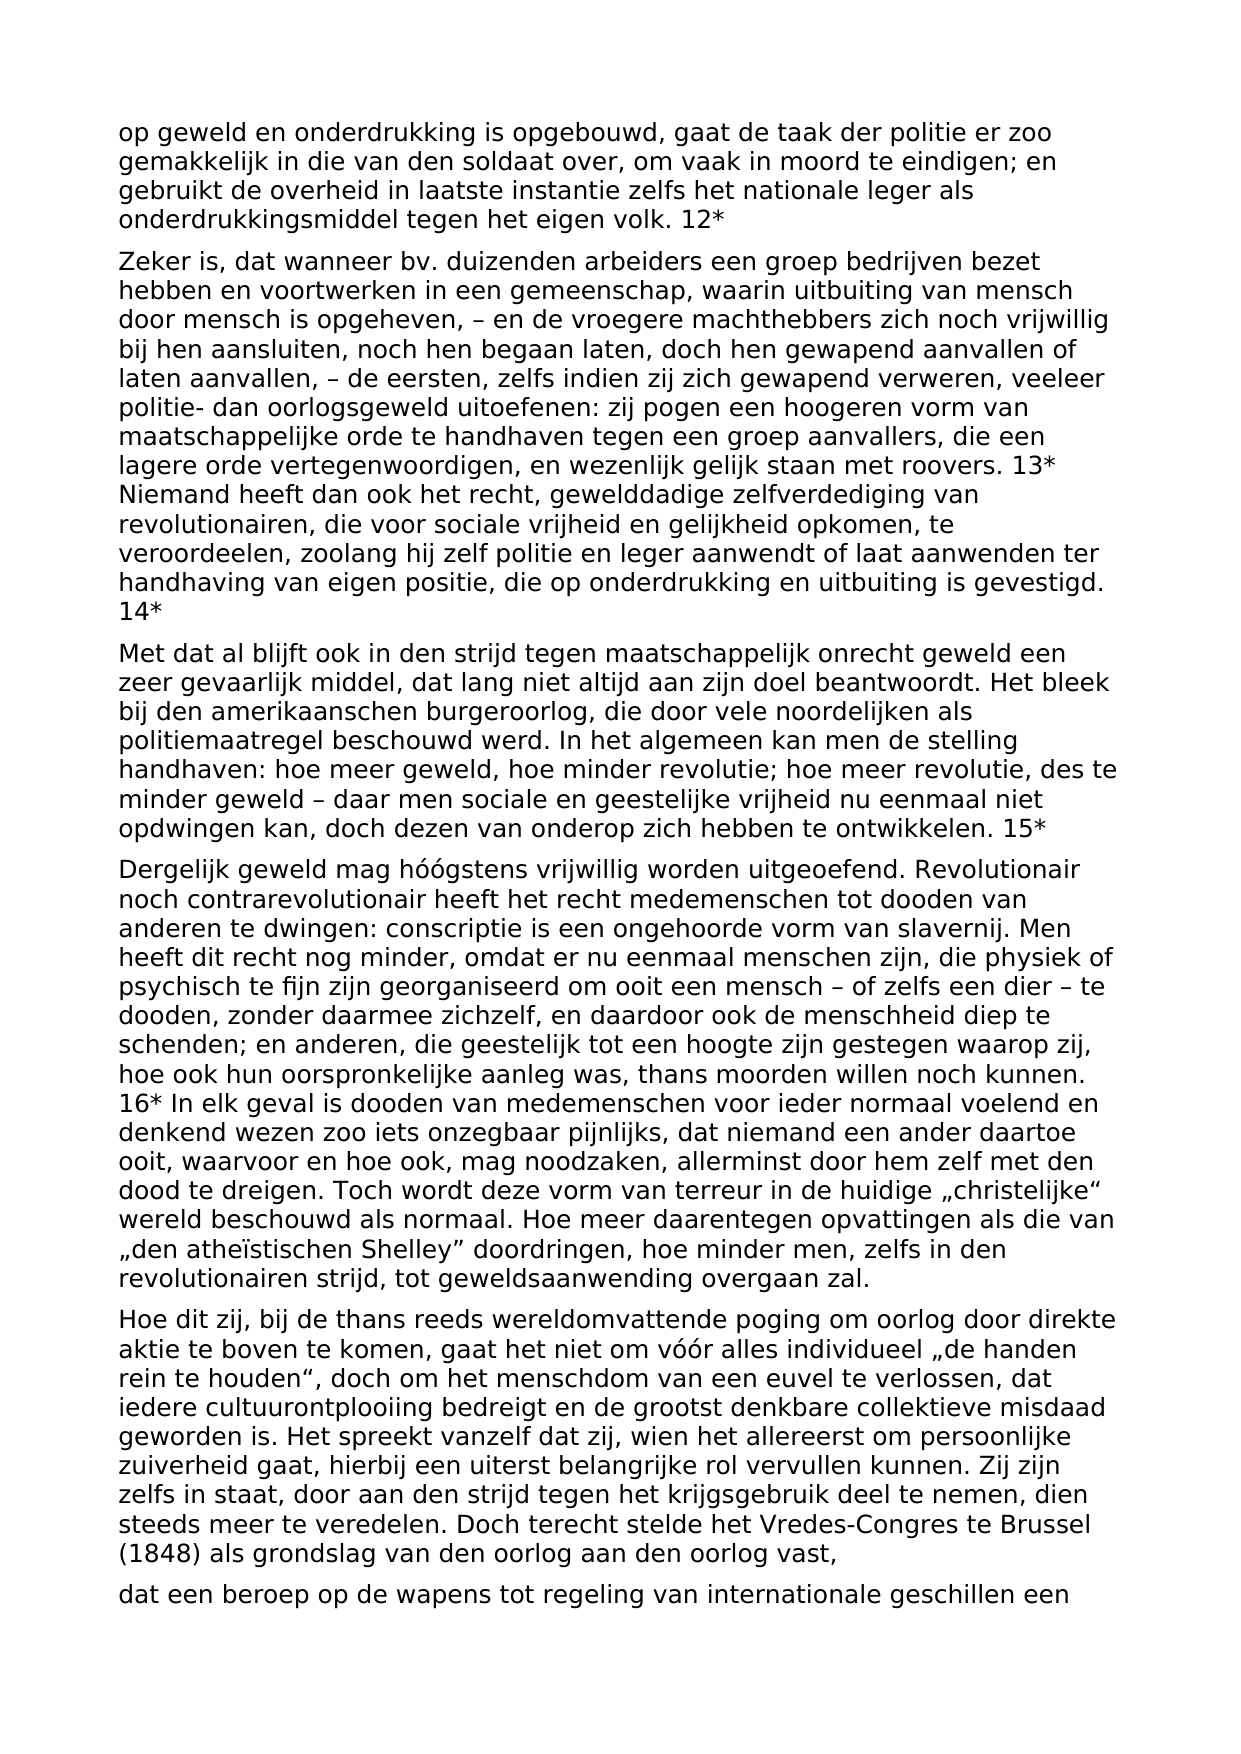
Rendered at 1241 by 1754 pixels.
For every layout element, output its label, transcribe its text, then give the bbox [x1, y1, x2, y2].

text dat een beroep op de wapens tot regeling van internationale geschillen een [118, 1581, 1122, 1610]
text Dergelijk geweld mag hóógstens vrijwillig worden uitgeoefend. Revolutionair noch contrarevolutionair heeft het recht medemenschen tot dooden van anderen te dwingen: conscriptie is een ongehoorde vorm van slavernij. Men heeft dit recht nog minder, omdat er nu eenmaal menschen zijn, die physiek of psychisch te fijn zijn georganiseerd om ooit een mensch – of zelfs een dier – te dooden, zonder daarmee zichzelf, en daardoor ook de menschheid diep te schenden; en anderen, die geestelijk tot een hoogte zijn gestegen waarop zij, hoe ook hun oorspronkelijke aanleg was, thans moorden willen noch kunnen. 16* In elk geval is dooden van medemenschen voor ieder normaal voelend en denkend wezen zoo iets onzegbaar pijnlijks, dat niemand een ander daartoe ooit, waarvoor en hoe ook, mag noodzaken, allerminst door hem zelf met den dood te dreigen. Toch wordt deze vorm van terreur in de huidige „christelijke“ wereld beschouwd als normaal. Hoe meer daarentegen opvattingen als die van „den atheïstischen Shelley” doordringen, hoe minder men, zelfs in den revolutionairen strijd, tot geweldsaanwending overgaan zal. [118, 856, 1122, 1293]
text Zeker is, dat wanneer bv. duizenden arbeiders een groep bedrijven bezet hebben en voortwerken in een gemeenschap, waarin uitbuiting van mensch door mensch is opgeheven, – en de vroegere machthebbers zich noch vrijwillig bij hen aansluiten, noch hen begaan laten, doch hen gewapend aanvallen of laten aanvallen, – de eersten, zelfs indien zij zich gewapend verweren, veeleer politie- dan oorlogsgeweld uitoefenen: zij pogen een hoogeren vorm van maatschappelijke orde te handhaven tegen een groep aanvallers, die een lagere orde vertegenwoordigen, en wezenlijk gelijk staan met roovers. 13* Niemand heeft dan ook het recht, gewelddadige zelfverdediging van revolutionairen, die voor sociale vrijheid en gelijkheid opkomen, te veroordeelen, zoolang hij zelf politie en leger aanwendt of laat aanwenden ter handhaving van eigen positie, die op onderdrukking en uitbuiting is gevestigd. 14* [118, 247, 1122, 626]
text Met dat al blijft ook in den strijd tegen maatschappelijk onrecht geweld een zeer gevaarlijk middel, dat lang niet altijd aan zijn doel beantwoordt. Het bleek bij den amerikaanschen burgeroorlog, die door vele noordelijken als politiemaatregel beschouwd werd. In het algemeen kan men de stelling handhaven: hoe meer geweld, hoe minder revolutie; hoe meer revolutie, des te minder geweld – daar men sociale en geestelijke vrijheid nu eenmaal niet opdwingen kan, doch dezen van onderop zich hebben te ontwikkelen. 15* [118, 639, 1122, 843]
text Hoe dit zij, bij de thans reeds wereldomvattende poging om oorlog door direkte aktie te boven te komen, gaat het niet om vóór alles individueel „de handen rein te houden“, doch om het menschdom van een euvel te verlossen, dat iedere cultuurontplooiing bedreigt en de grootst denkbare collektieve misdaad geworden is. Het spreekt vanzelf dat zij, wien het allereerst om persoonlijke zuiverheid gaat, hierbij een uiterst belangrijke rol vervullen kunnen. Zij zijn zelfs in staat, door aan den strijd tegen het krijgsgebruik deel te nemen, dien steeds meer te veredelen. Doch terecht stelde het Vredes-Congres te Brussel (1848) als grondslag van den oorlog aan den oorlog vast, [118, 1306, 1122, 1568]
text op geweld en onderdrukking is opgebouwd, gaat de taak der politie er zoo gemakkelijk in die van den soldaat over, om vaak in moord te eindigen; en gebruikt de overheid in laatste instantie zelfs het nationale leger als onderdrukkingsmiddel tegen het eigen volk. 12* [118, 118, 1122, 235]
